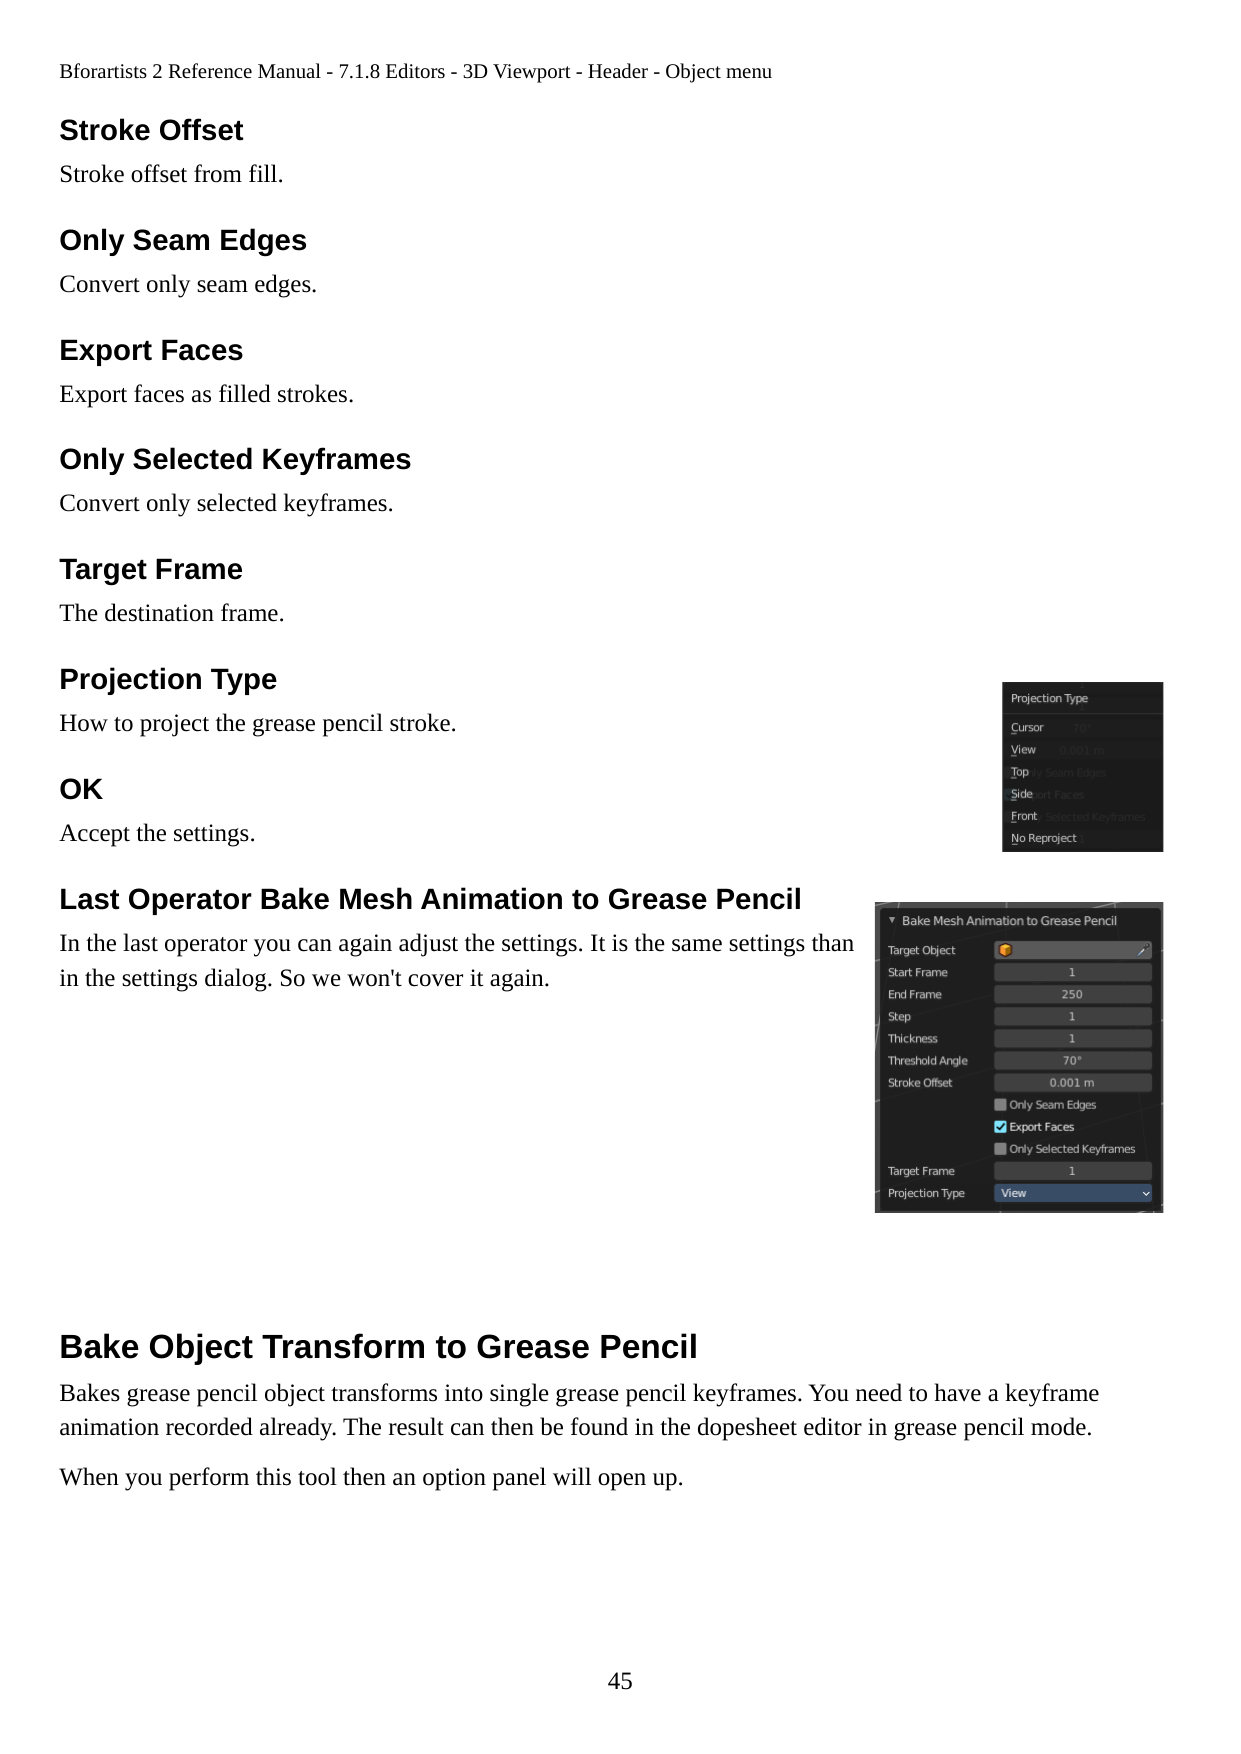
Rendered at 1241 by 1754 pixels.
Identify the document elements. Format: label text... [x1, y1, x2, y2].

subtitle OK [59, 772, 1002, 806]
picture [1002, 682, 1164, 852]
text Bakes grease pencil object transforms into single grease pencil keyframes. You need to have a keyframe animation recorded already. The result can then be found in the dopesheet editor in grease pencil mode. [59, 1378, 1181, 1441]
text How to project the grease pencil stroke. [59, 708, 1002, 737]
picture [874, 902, 1164, 1213]
subtitle Projection Type [59, 662, 1181, 696]
subtitle Only Selected Keyframes [59, 442, 1181, 476]
subtitle Bake Object Transform to Grease Pencil [59, 1327, 1181, 1366]
text [1164, 818, 1181, 847]
text Accept the settings. [59, 818, 1002, 847]
text In the last operator you can again adjust the settings. It is the same settings than in the settings dialog. So we won't cover it again. [59, 928, 874, 991]
subtitle Only Seam Edges [59, 222, 1181, 256]
subtitle Target Frame [59, 552, 1181, 586]
text The destination frame. [59, 598, 1181, 627]
subtitle Export Faces [59, 332, 1181, 366]
text Export faces as filled strokes. [59, 379, 1181, 407]
subtitle [1164, 772, 1181, 806]
subtitle Last Operator Bake Mesh Animation to Grease Pencil [59, 882, 1181, 916]
text When you perform this tool then an option panel will open up. [59, 1462, 1181, 1490]
subtitle Stroke Offset [59, 113, 1181, 146]
text Stroke offset from fill. [59, 159, 1181, 188]
text Convert only selected keyframes. [59, 488, 1181, 517]
text Convert only seam edges. [59, 269, 1181, 297]
